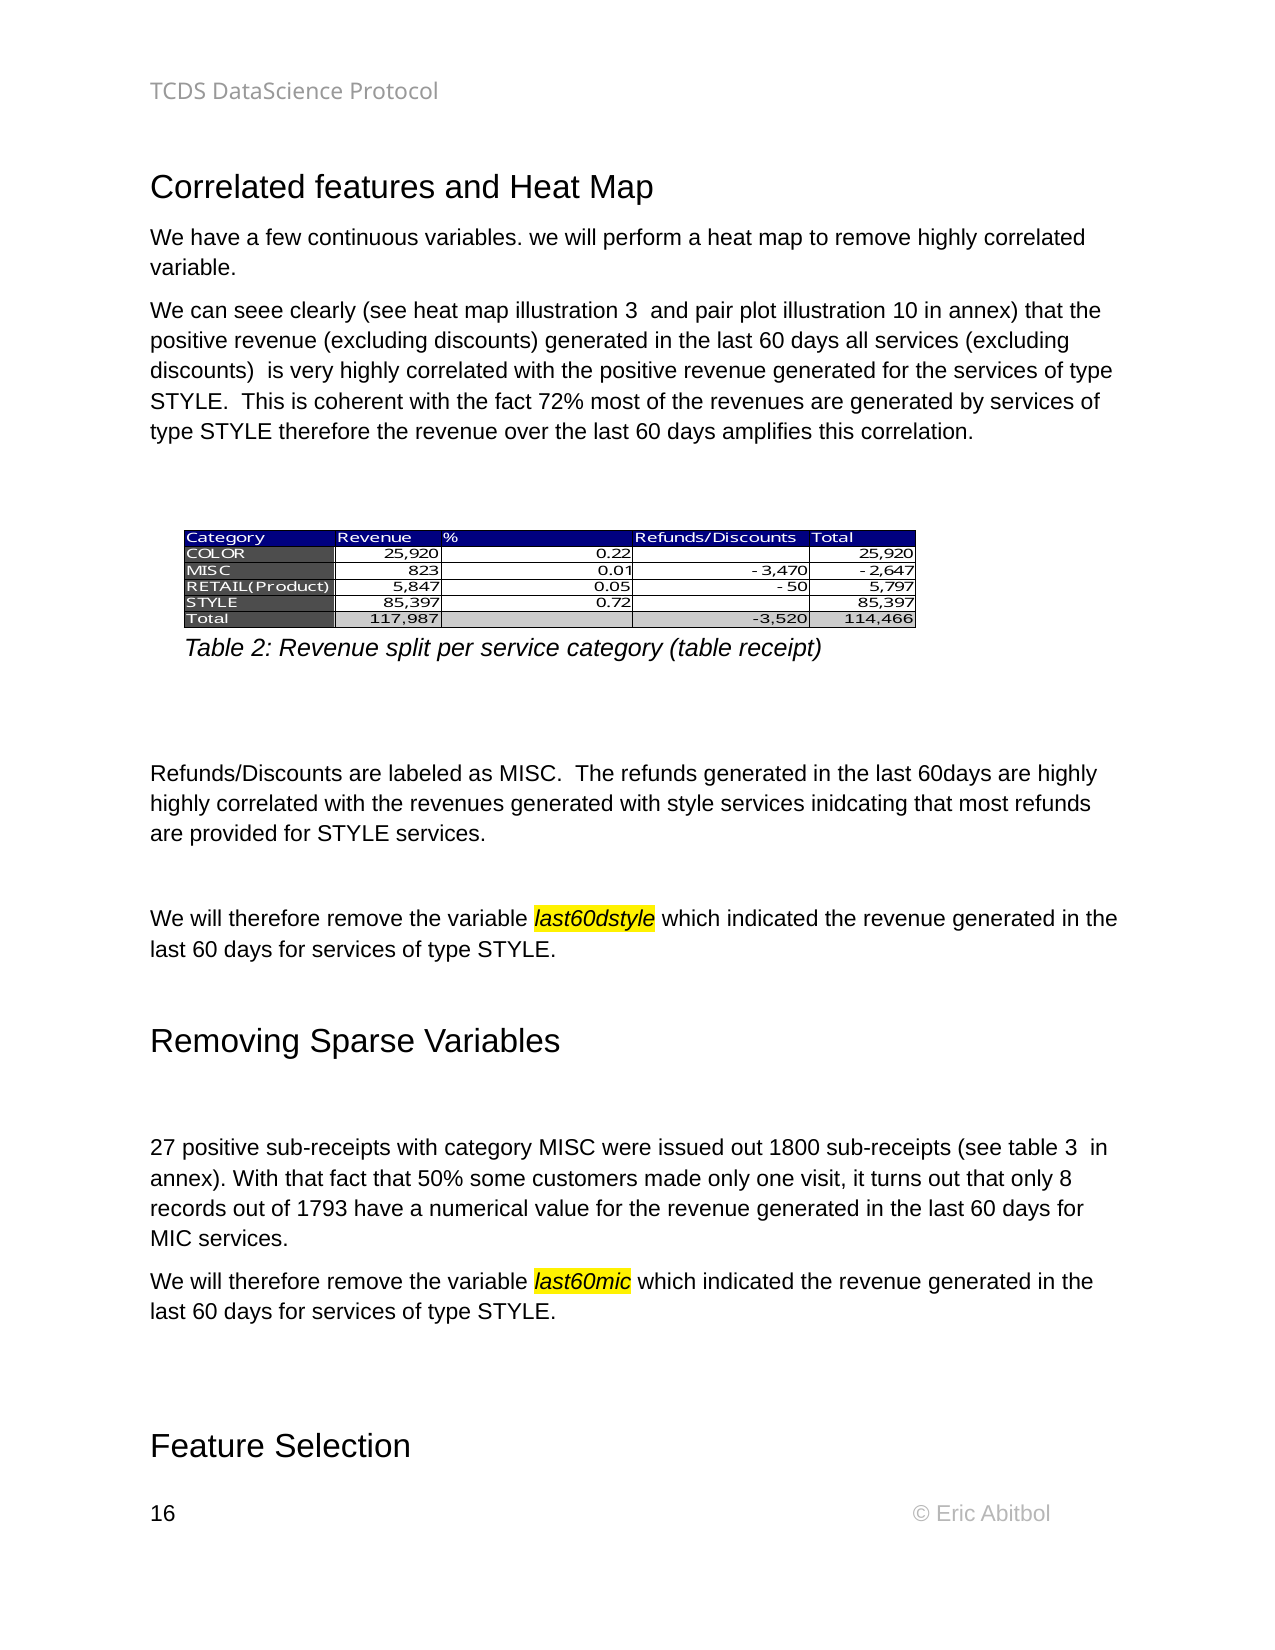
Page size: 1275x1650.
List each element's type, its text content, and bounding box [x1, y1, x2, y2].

text Removing Sparse Variables [150, 1021, 1125, 1059]
text We will therefore remove the variable last60mic which indicated the revenue generated in the last 60 days for services of type STYLE. [150, 1268, 1125, 1324]
text Feature Selection [150, 1426, 1125, 1464]
text Table 2: Revenue split per service category (table receipt) [184, 529, 917, 662]
text We can seee clearly (see heat map illustration 5 and pair plot illustration 10 in annex) that the positive revenue (excluding discounts) generated in the last 60 days all services (excluding discounts) is very highly correlated with the positive revenue generated for the services of type STYLE. This is coherent with the fact 72% most of the revenues are generated by services of type STYLE therefore the revenue over the last 60 days amplifies this correlation. [150, 297, 1125, 444]
text We have a few continuous variables. we will perform a heat map to remove highly correlated variable. [150, 224, 1125, 281]
text Correlated features and Heat Map [150, 167, 1125, 206]
text Refunds/Discounts are labeled as MISC. The refunds generated in the last 60days are highly highly correlated with the revenues generated with style services inidcating that most refunds are provided for STYLE services. [150, 759, 1125, 846]
text 27 positive sub-receipts with category MISC were issued out 1800 sub-receipts (see table 3 in annex). With that fact that 50% some customers made only one visit, it turns out that only 8 records out of 1793 have a numerical value for the revenue generated in the last 60 days for MIC services. [150, 1134, 1125, 1251]
text We will therefore remove the variable last60dstyle which indicated the revenue generated in the last 60 days for services of type STYLE. [150, 905, 1125, 962]
